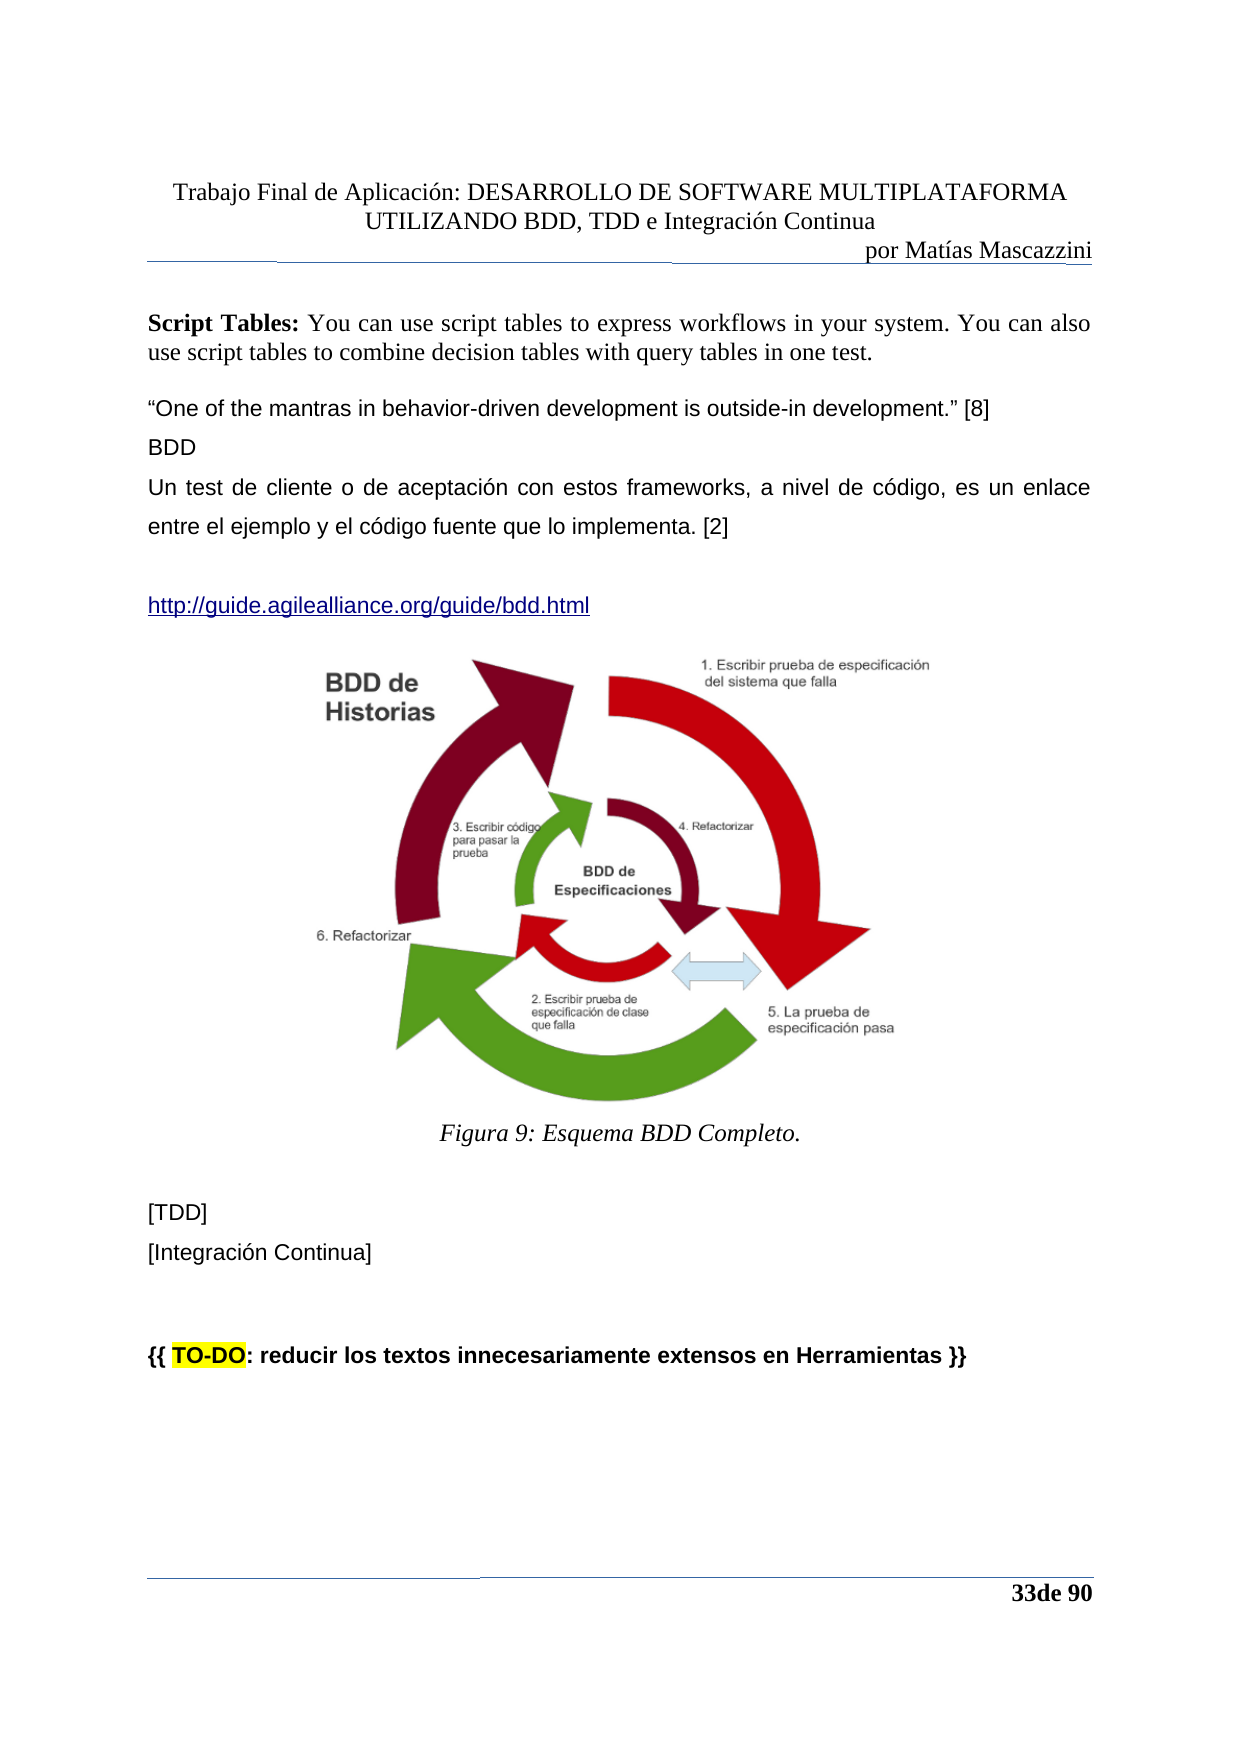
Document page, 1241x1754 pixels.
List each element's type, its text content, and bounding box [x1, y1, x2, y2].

text Figura 9: Esquema BDD Completo. [300, 1115, 941, 1146]
text “One of the mantras in behavior-driven development is outside-in development.” [8] [148, 394, 1093, 421]
text [TDD] [148, 1199, 1093, 1225]
text http://guide.agilealliance.org/guide/bdd.html [148, 592, 1093, 618]
picture [307, 643, 933, 1118]
text Un test de cliente o de aceptación con estos frameworks, a nivel de código, es un enlace entre el ejemplo y el código fuente que lo implementa. [2] [148, 473, 1093, 539]
text BDD [148, 434, 1093, 460]
text {{ TO-DO: reducir los textos innecesariamente extensos en Herramientas }} [148, 1342, 1093, 1368]
text Script Tables: You can use script tables to express workflows in your system. You can also use script tables to combine decision tables with query tables in one test. [148, 308, 1093, 366]
text [Integración Continua] [148, 1238, 1093, 1265]
